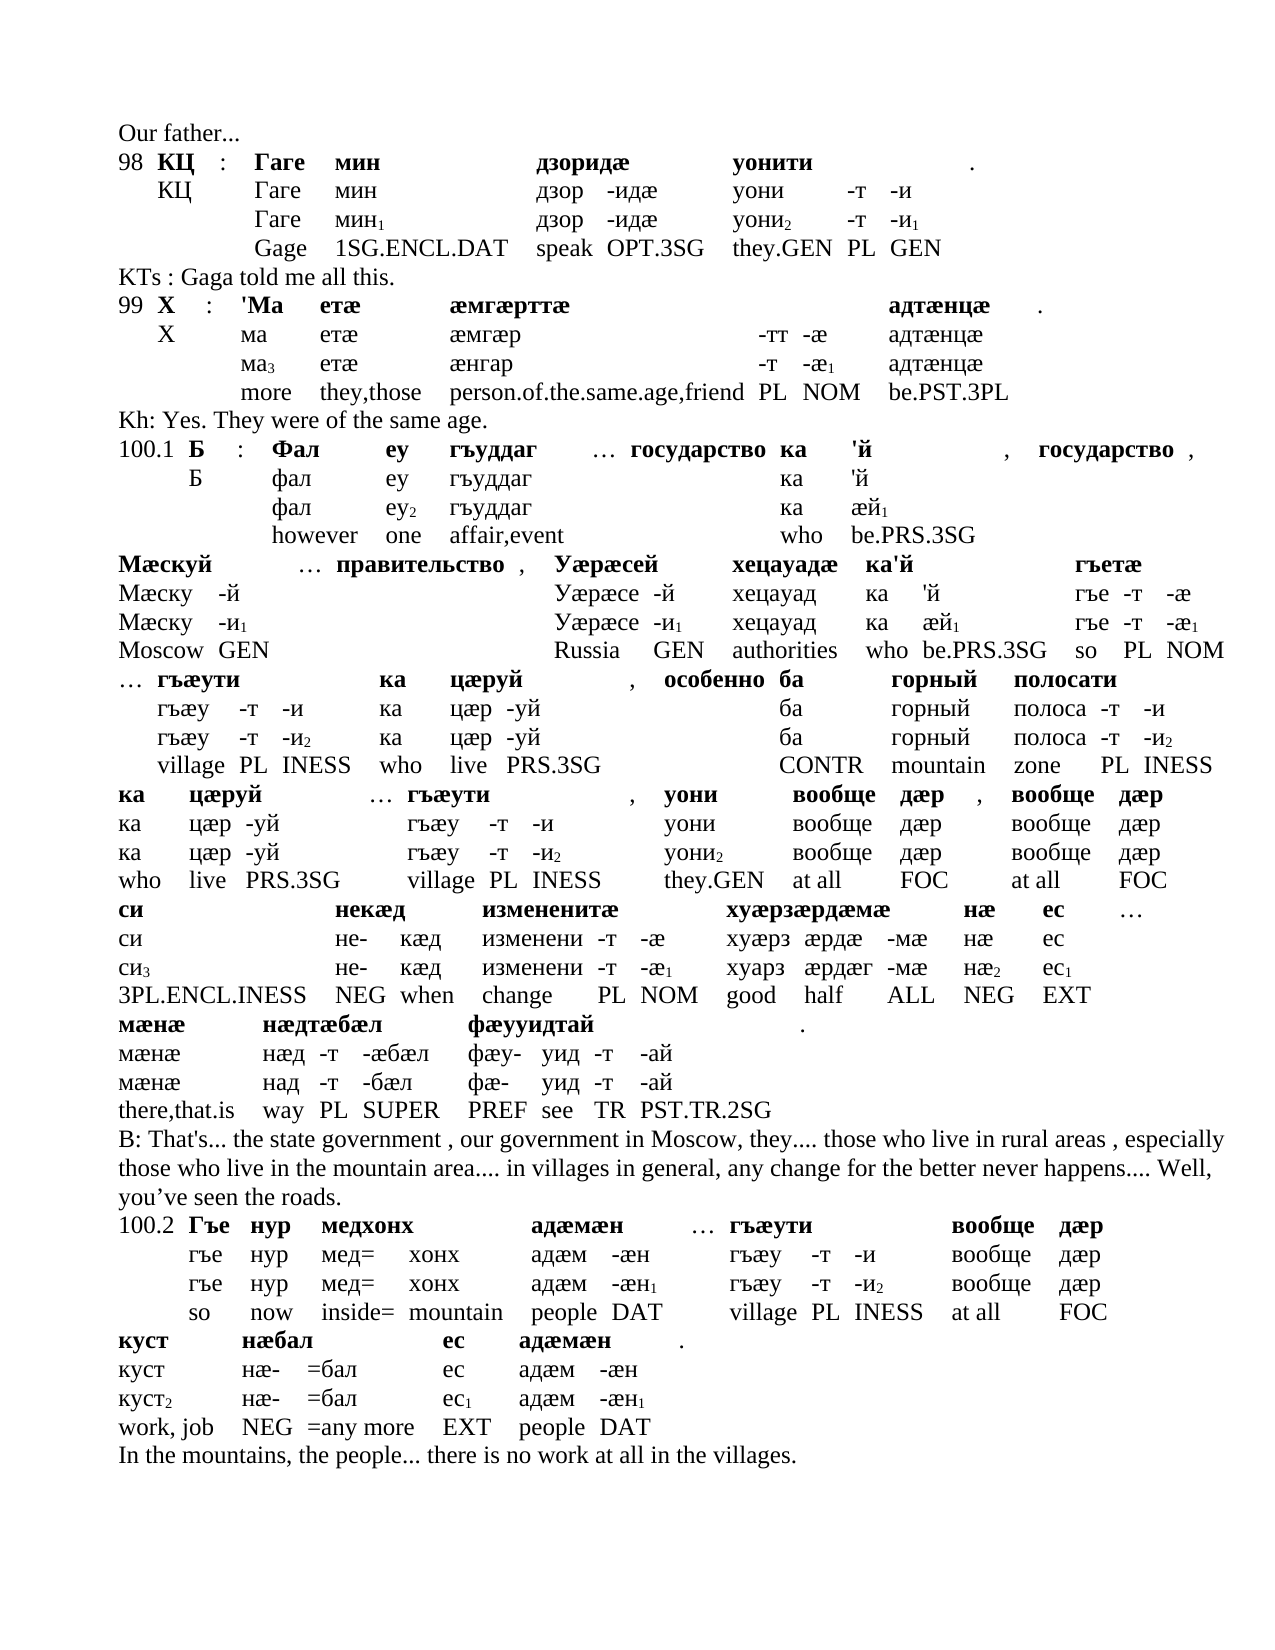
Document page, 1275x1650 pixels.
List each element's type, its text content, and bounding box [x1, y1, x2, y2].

text ка [118, 779, 175, 808]
text be.PRS.3SG [922, 636, 1047, 664]
text Фал [272, 434, 372, 463]
text be.PST.3PL [888, 377, 1009, 406]
text -æ [1166, 578, 1224, 607]
text people [531, 1297, 598, 1326]
text -т [489, 808, 518, 837]
text æмгæрттæ [449, 291, 874, 319]
text Мæску [118, 578, 204, 607]
text so [188, 1297, 223, 1326]
text вообще [951, 1239, 1031, 1268]
text ка [780, 492, 823, 521]
text KTs : Gaga told me all this. [118, 262, 1249, 291]
text дæр [1119, 837, 1167, 866]
text уони [732, 176, 833, 204]
text вообще [792, 837, 872, 866]
text inside= [321, 1297, 395, 1326]
text Russia [553, 636, 639, 664]
text PL [319, 1096, 348, 1124]
text -и [532, 808, 602, 837]
text : [237, 434, 258, 463]
text хонх [409, 1268, 503, 1297]
text гъуддаг [449, 434, 578, 463]
text 'й [851, 463, 976, 492]
text Х [157, 319, 178, 348]
text CONTR [779, 751, 864, 779]
text еу [385, 463, 422, 492]
text не- [335, 923, 386, 952]
text In the mountains, the people... there is no work at all in the villages. [118, 1441, 1249, 1469]
text уони2 [664, 837, 765, 866]
text -æн [611, 1239, 663, 1268]
text дæр [900, 808, 949, 837]
text полоса [1013, 693, 1087, 722]
text -æ1 [1166, 607, 1224, 636]
text 1SG.ENCL.DAT [334, 233, 508, 262]
text TR [594, 1096, 626, 1124]
text … [297, 549, 322, 578]
text гъетæ [1075, 549, 1238, 578]
text -и1 [653, 607, 704, 636]
text фал [272, 463, 358, 492]
text горный [891, 693, 986, 722]
text Our father... [118, 118, 1249, 147]
text … [591, 434, 617, 463]
text уони2 [732, 204, 833, 233]
text -т [1123, 578, 1152, 607]
text правительство [336, 549, 505, 578]
text ка [865, 607, 908, 636]
text хуарз [726, 952, 790, 981]
text -и [282, 693, 351, 722]
text -мæ [887, 923, 936, 952]
text live [189, 866, 232, 894]
text Гаге [254, 176, 307, 204]
text NOM [802, 377, 861, 406]
text authorities [732, 636, 838, 664]
text at all [1011, 866, 1091, 894]
text PL [1123, 636, 1152, 664]
text уид [541, 1067, 580, 1096]
text дæр [1059, 1268, 1108, 1297]
text куст [118, 1326, 228, 1354]
text еу2 [385, 492, 422, 521]
text нур [250, 1268, 293, 1297]
text мæнæ [118, 1067, 235, 1096]
text 100.2 [118, 1211, 174, 1239]
text … [1119, 894, 1144, 923]
text етæ [319, 291, 436, 319]
text адæмæн [531, 1211, 677, 1239]
text Уæрæсей [553, 549, 718, 578]
text more [240, 377, 292, 406]
text -т [239, 693, 268, 722]
text нæ [963, 923, 1015, 952]
text they.GEN [732, 233, 833, 262]
text who [865, 636, 908, 664]
text -т [811, 1268, 840, 1297]
text полоса [1013, 722, 1087, 751]
text GEN [890, 233, 941, 262]
text -т [319, 1038, 348, 1067]
text уонити [732, 147, 955, 176]
text фæууидтай [468, 1009, 786, 1038]
text -т [594, 1038, 626, 1067]
text хуæрзæрдæмæ [726, 894, 949, 923]
text мин [334, 147, 522, 176]
text нæ [963, 894, 1028, 923]
text PL [489, 866, 518, 894]
text -уй [245, 837, 341, 866]
text village [157, 751, 225, 779]
text Х [157, 291, 192, 319]
text village [407, 866, 475, 894]
text вообще [951, 1268, 1031, 1297]
text гъæути [407, 779, 615, 808]
text … [118, 664, 143, 693]
text half [804, 981, 873, 1009]
text live [450, 751, 492, 779]
text гъæути [729, 1211, 938, 1239]
text see [541, 1096, 580, 1124]
text who [379, 751, 422, 779]
text -т [847, 204, 876, 233]
text , [629, 779, 650, 808]
text =any more [307, 1412, 415, 1441]
text мед= [321, 1268, 395, 1297]
text NEG [335, 981, 386, 1009]
text цæр [189, 808, 232, 837]
text =бал [307, 1354, 415, 1383]
text , [1003, 434, 1024, 463]
text æрдæ [804, 923, 873, 952]
text mountain [891, 751, 986, 779]
text zone [1013, 751, 1087, 779]
text горный [891, 722, 986, 751]
text B: That's... the state government , our government in Moscow, they.... those who live in rural areas , especially those who live in the mountain area.... in villages in general, any change for the better never happens.... Well, you’ve seen the roads. [118, 1124, 1249, 1211]
text . [678, 1326, 699, 1354]
text Гаге [254, 147, 321, 176]
text -æ1 [640, 952, 699, 981]
text : [206, 291, 227, 319]
text гъуддаг [449, 492, 564, 521]
text фал [272, 492, 358, 521]
text DAT [611, 1297, 663, 1326]
text фæу- [468, 1038, 528, 1067]
text измененитæ [482, 894, 712, 923]
text гъæу [157, 722, 225, 751]
text -й [653, 578, 704, 607]
text си [118, 894, 321, 923]
text адæм [531, 1268, 598, 1297]
text дзор [536, 176, 593, 204]
text ка [118, 808, 161, 837]
text NEG [963, 981, 1015, 1009]
text -æ1 [802, 348, 861, 377]
text at all [792, 866, 872, 894]
text ка [118, 837, 161, 866]
text Gage [254, 233, 307, 262]
text GEN [653, 636, 704, 664]
text дæр [1119, 779, 1181, 808]
text FOC [900, 866, 949, 894]
text … [368, 779, 393, 808]
text вообще [1011, 808, 1091, 837]
text 100.1 [118, 434, 174, 463]
text when [400, 981, 454, 1009]
text не- [335, 952, 386, 981]
text -т [1123, 607, 1152, 636]
text PL [597, 981, 626, 1009]
text : [219, 147, 240, 176]
text -и [854, 1239, 924, 1268]
text 99 [118, 291, 143, 319]
text хецауад [732, 578, 838, 607]
text -т [847, 176, 876, 204]
text куст2 [118, 1383, 214, 1412]
text етæ [319, 319, 422, 348]
text дзор [536, 204, 593, 233]
text -т [597, 923, 626, 952]
text person.of.the.same.age,friend [449, 377, 744, 406]
text Мæску [118, 607, 204, 636]
text ка [865, 578, 908, 607]
text цæруй [450, 664, 615, 693]
text вообще [1011, 837, 1091, 866]
text NEG [242, 1412, 293, 1441]
text DAT [599, 1412, 651, 1441]
text FOC [1119, 866, 1167, 894]
text вообще [951, 1211, 1045, 1239]
text нур [250, 1211, 307, 1239]
text нæ2 [963, 952, 1015, 981]
text ес [442, 1326, 505, 1354]
text Уæрæсе [553, 607, 639, 636]
text -æн1 [611, 1268, 663, 1297]
text -т [1100, 722, 1129, 751]
text гъæу [729, 1239, 797, 1268]
text ба [779, 664, 877, 693]
text Уæрæсе [553, 578, 639, 607]
text PL [758, 377, 788, 406]
text некæд [335, 894, 468, 923]
text -и2 [532, 837, 602, 866]
text полосати [1013, 664, 1227, 693]
text Мæскуй [118, 549, 283, 578]
text гъе [1075, 578, 1109, 607]
text -æ [640, 923, 699, 952]
text INESS [854, 1297, 924, 1326]
text гъуддаг [449, 463, 564, 492]
text кæд [400, 952, 454, 981]
text вообще [792, 779, 886, 808]
text государство [1038, 434, 1174, 463]
text адæм [519, 1354, 586, 1383]
text , [1188, 434, 1209, 463]
text æрдæг [804, 952, 873, 981]
text Б [188, 463, 209, 492]
text -т [1100, 693, 1129, 722]
text -æн [599, 1354, 651, 1383]
text цæр [450, 722, 492, 751]
text who [118, 866, 161, 894]
text Kh: Yes. They were of the same age. [118, 406, 1249, 434]
text дæр [1059, 1211, 1122, 1239]
text -т [594, 1067, 626, 1096]
text гъæу [407, 837, 475, 866]
text PL [811, 1297, 840, 1326]
text ка'й [865, 549, 1061, 578]
text над [262, 1067, 305, 1096]
text изменени [482, 923, 583, 952]
text æй1 [922, 607, 1047, 636]
text вообще [1011, 779, 1105, 808]
text вообще [792, 808, 872, 837]
text мæнæ [118, 1038, 235, 1067]
text now [250, 1297, 293, 1326]
text -тт [758, 319, 788, 348]
text адæмæн [519, 1326, 664, 1354]
text государство [630, 434, 766, 463]
text ка [379, 693, 422, 722]
text -и2 [854, 1268, 924, 1297]
text ес1 [442, 1383, 491, 1412]
text куст [118, 1354, 214, 1383]
text дæр [900, 779, 963, 808]
text -æбæл [362, 1038, 440, 1067]
text one [385, 521, 422, 549]
text NOM [640, 981, 699, 1009]
text Гаге [254, 204, 307, 233]
text Гъе [188, 1211, 236, 1239]
text ма [240, 319, 292, 348]
text people [519, 1412, 586, 1441]
text -ай [640, 1038, 772, 1067]
text цæр [189, 837, 232, 866]
text -и1 [218, 607, 269, 636]
text -т [319, 1067, 348, 1096]
text -т [811, 1239, 840, 1268]
text гъæути [157, 664, 365, 693]
text affair,event [449, 521, 564, 549]
text нæдтæбæл [262, 1009, 454, 1038]
text КЦ [157, 176, 192, 204]
text уони [664, 779, 779, 808]
text PRS.3SG [245, 866, 341, 894]
text етæ [319, 348, 422, 377]
text уони [664, 808, 765, 837]
text FOC [1059, 1297, 1108, 1326]
text EXT [442, 1412, 491, 1441]
text speak [536, 233, 593, 262]
text -и [1143, 693, 1213, 722]
text there,that.is [118, 1096, 235, 1124]
text ма3 [240, 348, 292, 377]
text хуæрз [726, 923, 790, 952]
text си3 [118, 952, 307, 981]
text -идæ [607, 204, 705, 233]
text гъæу [407, 808, 475, 837]
text фæ- [468, 1067, 528, 1096]
text . [969, 147, 990, 176]
text PL [847, 233, 876, 262]
text INESS [1143, 751, 1213, 779]
text 'й [851, 434, 990, 463]
text гъе [188, 1268, 223, 1297]
text адæм [519, 1383, 586, 1412]
text PRS.3SG [506, 751, 602, 779]
text мин [334, 176, 508, 204]
text нур [250, 1239, 293, 1268]
text be.PRS.3SG [851, 521, 976, 549]
text work, job [118, 1412, 214, 1441]
text хецауад [732, 607, 838, 636]
text mountain [409, 1297, 503, 1326]
text гъе [188, 1239, 223, 1268]
text ба [779, 693, 864, 722]
text so [1075, 636, 1109, 664]
text горный [891, 664, 1000, 693]
text Moscow [118, 636, 204, 664]
text -бæл [362, 1067, 440, 1096]
text еу [385, 434, 436, 463]
text си [118, 923, 307, 952]
text -и2 [1143, 722, 1213, 751]
text ка [379, 722, 422, 751]
text æмгæр [449, 319, 744, 348]
text PREF [468, 1096, 528, 1124]
text мæнæ [118, 1009, 249, 1038]
text -ай [640, 1067, 772, 1096]
text КЦ [157, 147, 206, 176]
text change [482, 981, 583, 1009]
text нæд [262, 1038, 305, 1067]
text . [1037, 291, 1058, 319]
text village [729, 1297, 797, 1326]
text дæр [1059, 1239, 1108, 1268]
text way [262, 1096, 305, 1124]
text EXT [1042, 981, 1091, 1009]
text цæруй [189, 779, 354, 808]
text нæ- [242, 1383, 293, 1412]
text at all [951, 1297, 1031, 1326]
text дæр [900, 837, 949, 866]
text -æ [802, 319, 861, 348]
text 'й [922, 578, 1047, 607]
text Б [188, 434, 223, 463]
text GEN [218, 636, 269, 664]
text , [629, 664, 650, 693]
text ка [379, 664, 436, 693]
text дзоридæ [536, 147, 718, 176]
text ес [1042, 894, 1105, 923]
text ес [442, 1354, 491, 1383]
text , [976, 779, 997, 808]
text PL [1100, 751, 1129, 779]
text мин1 [334, 204, 508, 233]
text гъæу [729, 1268, 797, 1297]
text , [519, 549, 540, 578]
text ка [780, 434, 837, 463]
text good [726, 981, 790, 1009]
text INESS [282, 751, 351, 779]
text 'Ма [240, 291, 306, 319]
text изменени [482, 952, 583, 981]
text адæм [531, 1239, 598, 1268]
text нæбал [242, 1326, 429, 1354]
text уид [541, 1038, 580, 1067]
text особенно [664, 664, 765, 693]
text адтæнцæ [888, 348, 1009, 377]
text ALL [887, 981, 936, 1009]
text they,those [319, 377, 422, 406]
text . [799, 1009, 820, 1038]
text ба [779, 722, 864, 751]
text -уй [506, 722, 602, 751]
text мед= [321, 1239, 395, 1268]
text -т [239, 722, 268, 751]
text -т [758, 348, 788, 377]
text 98 [118, 147, 143, 176]
text медхонх [321, 1211, 517, 1239]
text гъе [1075, 607, 1109, 636]
text гъæу [157, 693, 225, 722]
text they.GEN [664, 866, 765, 894]
text адтæнцæ [888, 291, 1023, 319]
text PL [239, 751, 268, 779]
text адтæнцæ [888, 319, 1009, 348]
text -й [218, 578, 269, 607]
text хецауадæ [732, 549, 852, 578]
text хонх [409, 1239, 503, 1268]
text ес1 [1042, 952, 1091, 981]
text -т [489, 837, 518, 866]
text -уй [245, 808, 341, 837]
text OPT.3SG [607, 233, 705, 262]
text -и2 [282, 722, 351, 751]
text -уй [506, 693, 602, 722]
text SUPER [362, 1096, 440, 1124]
text æй1 [851, 492, 976, 521]
text дæр [1119, 808, 1167, 837]
text -мæ [887, 952, 936, 981]
text ес [1042, 923, 1091, 952]
text -идæ [607, 176, 705, 204]
text æнгар [449, 348, 744, 377]
text =бал [307, 1383, 415, 1412]
text -т [597, 952, 626, 981]
text INESS [532, 866, 602, 894]
text -и [890, 176, 941, 204]
text … [690, 1211, 716, 1239]
text кæд [400, 923, 454, 952]
text PST.TR.2SG [640, 1096, 772, 1124]
text нæ- [242, 1354, 293, 1383]
text -æн1 [599, 1383, 651, 1412]
text цæр [450, 693, 492, 722]
text however [272, 521, 358, 549]
text who [780, 521, 823, 549]
text NOM [1166, 636, 1224, 664]
text -и1 [890, 204, 941, 233]
text 3PL.ENCL.INESS [118, 981, 307, 1009]
text ка [780, 463, 823, 492]
